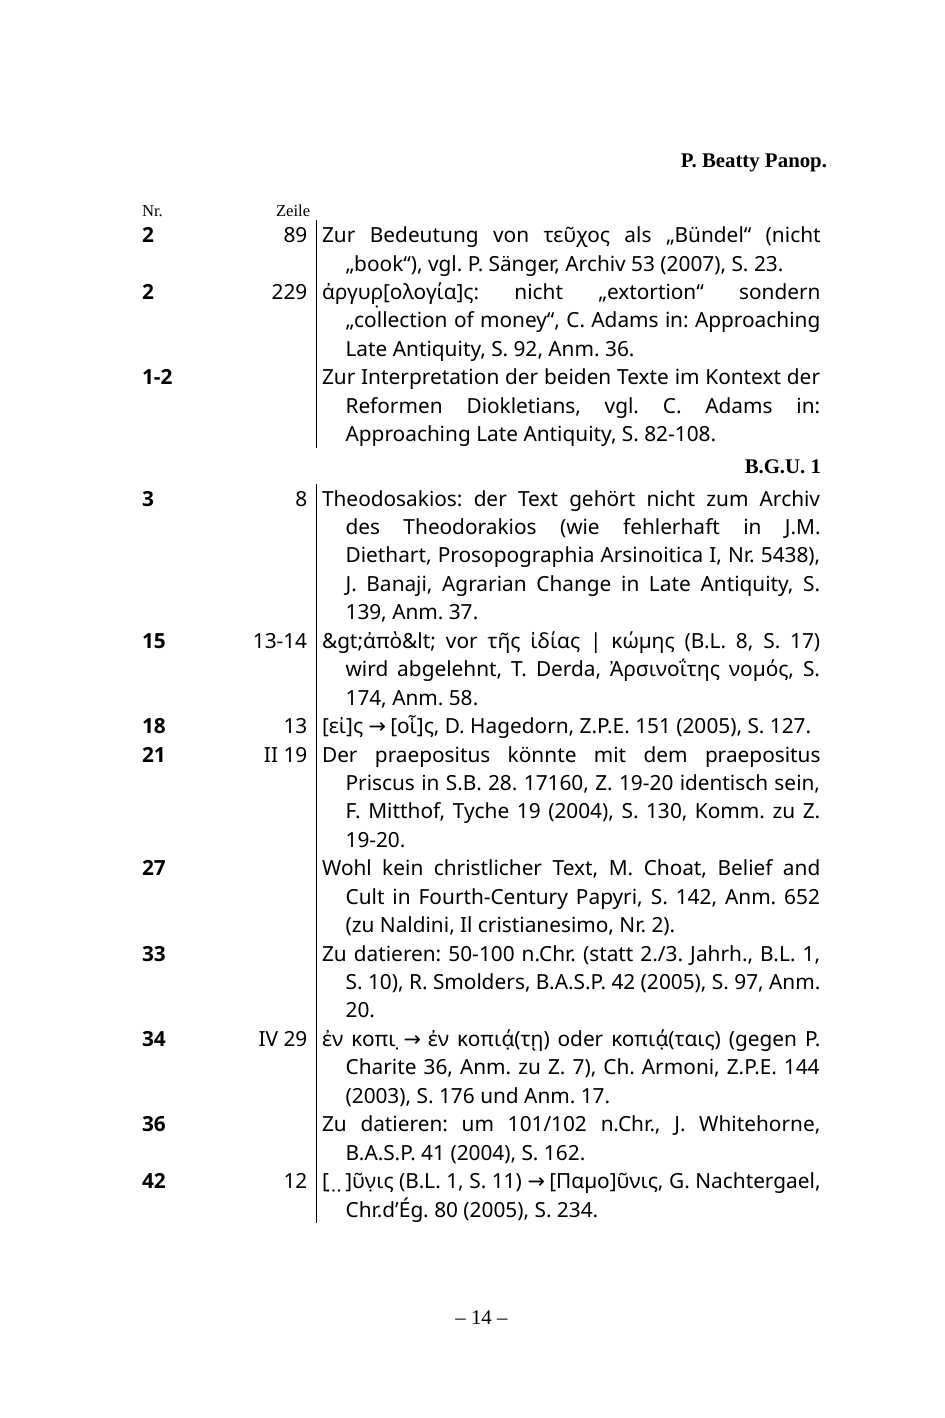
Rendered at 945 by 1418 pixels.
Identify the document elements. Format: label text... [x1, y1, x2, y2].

table_cell 2 [136, 277, 224, 362]
table_cell 1-2 [136, 363, 224, 448]
table_cell 15 [136, 626, 224, 711]
table_cell 36 [136, 1109, 224, 1166]
table_cell Theodosakios: der Text gehört nicht zum Archiv des Theodorakios (wie fehlerhaft in J.M. Diethart, Prosopographia Arsinoitica I, Nr. 5438), J. Banaji, Agrarian Change in Late Antiquity, S. 139, Anm. 37. [317, 484, 827, 626]
table_cell 21 [136, 740, 224, 853]
table_cell Zur Bedeutung von τεῦχος als „Bündel“ (nicht „book“), vgl. P. Sänger, Archiv 53 (2007), S. 23. [317, 220, 827, 277]
table_cell Zu datieren: 50-100 n.Chr. (statt 2./3. Jahrh., B.L. 1, S. 10), R. Smolders, B.A.S.P. 42 (2005), S. 97, Anm. 20. [317, 939, 827, 1024]
table_cell [136, 448, 224, 484]
table_cell [ ̣ ̣ ̣]ῦν̣ις (B.L. 1, S. 11) → [Παμο]ῦνις, G. Nachtergael, Chr.d’Ég. 80 (2005), S. 234. [317, 1166, 827, 1223]
table_cell 3 [136, 484, 224, 626]
table_cell Der praepositus könnte mit dem praepositus Priscus in S.B. 28. 17160, Z. 19-20 identisch sein, F. Mitthof, Tyche 19 (2004), S. 130, Komm. zu Z. 19-20. [317, 740, 827, 853]
table_cell 33 [136, 939, 224, 1024]
table_cell ἐν κοπι ̣→ ἐν κοπιά̣(τῃ) oder κοπιά̣(ταις) (gegen P. Charite 36, Anm. zu Z. 7), Ch. Armoni, Z.P.E. 144 (2003), S. 176 und Anm. 17. [317, 1024, 827, 1109]
table_cell 13 [224, 711, 316, 740]
table_cell [224, 939, 316, 1024]
table_cell 13-14 [224, 626, 316, 711]
table_cell ἀργυρ̣[ολογία]ς: nicht „extortion“ sondern „collection of money“, C. Adams in: Approaching Late Antiquity, S. 92, Anm. 36. [317, 277, 827, 362]
table_cell 34 [136, 1024, 224, 1109]
table_cell 8 [224, 484, 316, 626]
table_cell II 19 [224, 740, 316, 853]
table_header Zeile [224, 201, 316, 220]
table_header [316, 201, 827, 220]
table_cell [224, 448, 316, 484]
table_cell 27 [136, 854, 224, 939]
table_header Nr. [136, 201, 224, 220]
table_cell 42 [136, 1166, 224, 1223]
table_cell [εἰ]ς → [οἷ]ς, D. Hagedorn, Z.P.E. 151 (2005), S. 127. [317, 711, 827, 740]
table_cell 18 [136, 711, 224, 740]
table_cell IV 29 [224, 1024, 316, 1109]
table_cell [224, 1109, 316, 1166]
table_cell 89 [224, 220, 316, 277]
table_cell 2 [136, 220, 224, 277]
table_cell &gt;ἀπὸ&lt; vor τῆς ἰδίας | κώμης (B.L. 8, S. 17) wird abgelehnt, T. Derda, Ἀρσινοΐτης νομός, S. 174, Anm. 58. [317, 626, 827, 711]
table_cell [224, 363, 316, 448]
table_cell [224, 854, 316, 939]
table_cell B.G.U. 1 [316, 448, 827, 484]
table_cell Zu datieren: um 101/102 n.Chr., J. Whitehorne, B.A.S.P. 41 (2004), S. 162. [317, 1109, 827, 1166]
table_cell Wohl kein christlicher Text, M. Choat, Belief and Cult in Fourth-Century Papyri, S. 142, Anm. 652 (zu Naldini, Il cristianesimo, Nr. 2). [317, 854, 827, 939]
table_cell 12 [224, 1166, 316, 1223]
table_cell 229 [224, 277, 316, 362]
table_cell Zur Interpretation der beiden Texte im Kontext der Reformen Diokletians, vgl. C. Adams in: Approaching Late Antiquity, S. 82-108. [317, 363, 827, 448]
